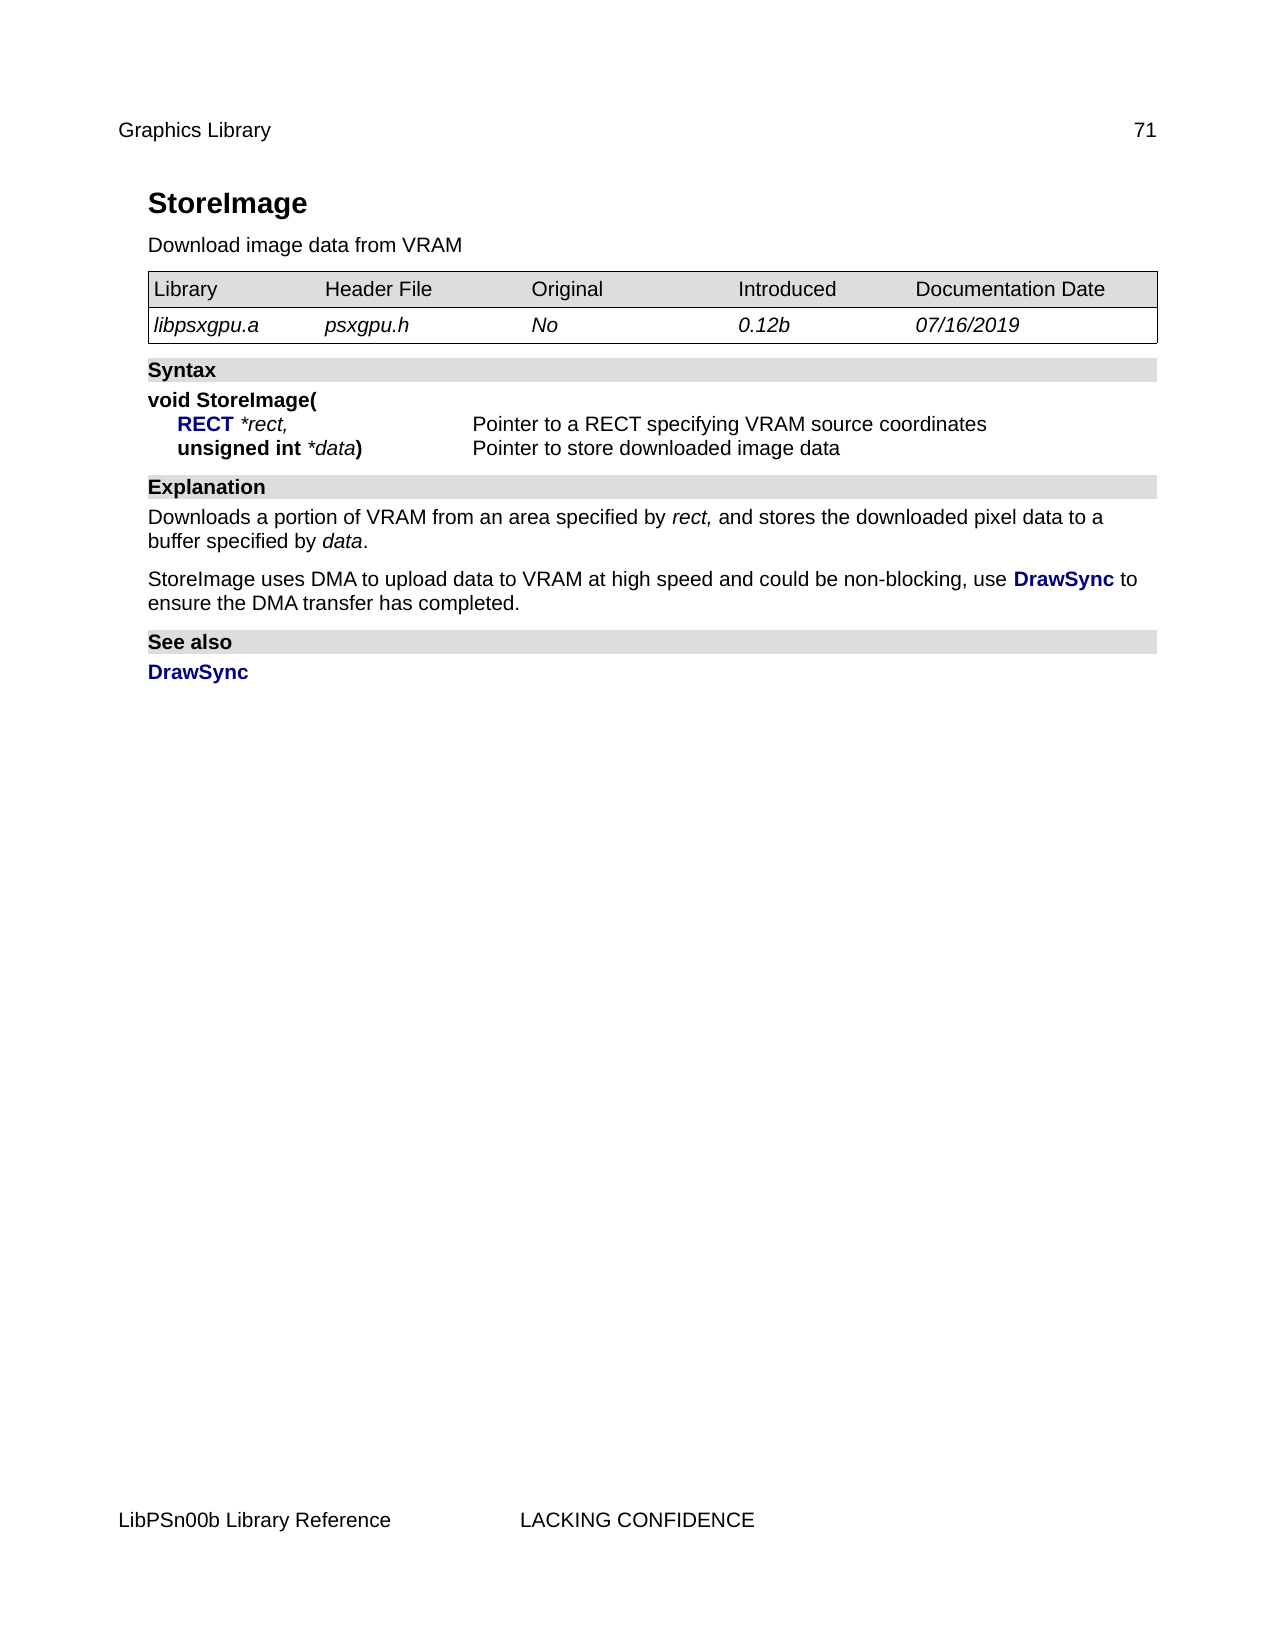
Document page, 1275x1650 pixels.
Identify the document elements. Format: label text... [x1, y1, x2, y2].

text DrawSync [148, 660, 1157, 684]
subtitle Syntax [148, 358, 1157, 382]
text libpsxgpu.a psxgpu.h No 0.12b 07/16/2019 [149, 308, 1157, 343]
text Library Header File Original Introduced Documentation Date [149, 272, 1157, 307]
text RECT *rect, Pointer to a RECT specifying VRAM source coordinates [148, 412, 1157, 436]
subtitle StoreImage [148, 186, 1157, 220]
text void StoreImage( [148, 388, 1157, 412]
text Downloads a portion of VRAM from an area specified by rect, and stores the downloaded pixel data to a buffer specified by data. [148, 504, 1157, 552]
text Download image data from VRAM [148, 232, 1157, 256]
text StoreImage uses DMA to upload data to VRAM at high speed and could be non-blocking, use DrawSync to ensure the DMA transfer has completed. [148, 567, 1157, 615]
text unsigned int *data) Pointer to store downloaded image data [148, 436, 1157, 460]
subtitle See also [148, 630, 1157, 654]
subtitle Explanation [148, 475, 1157, 499]
